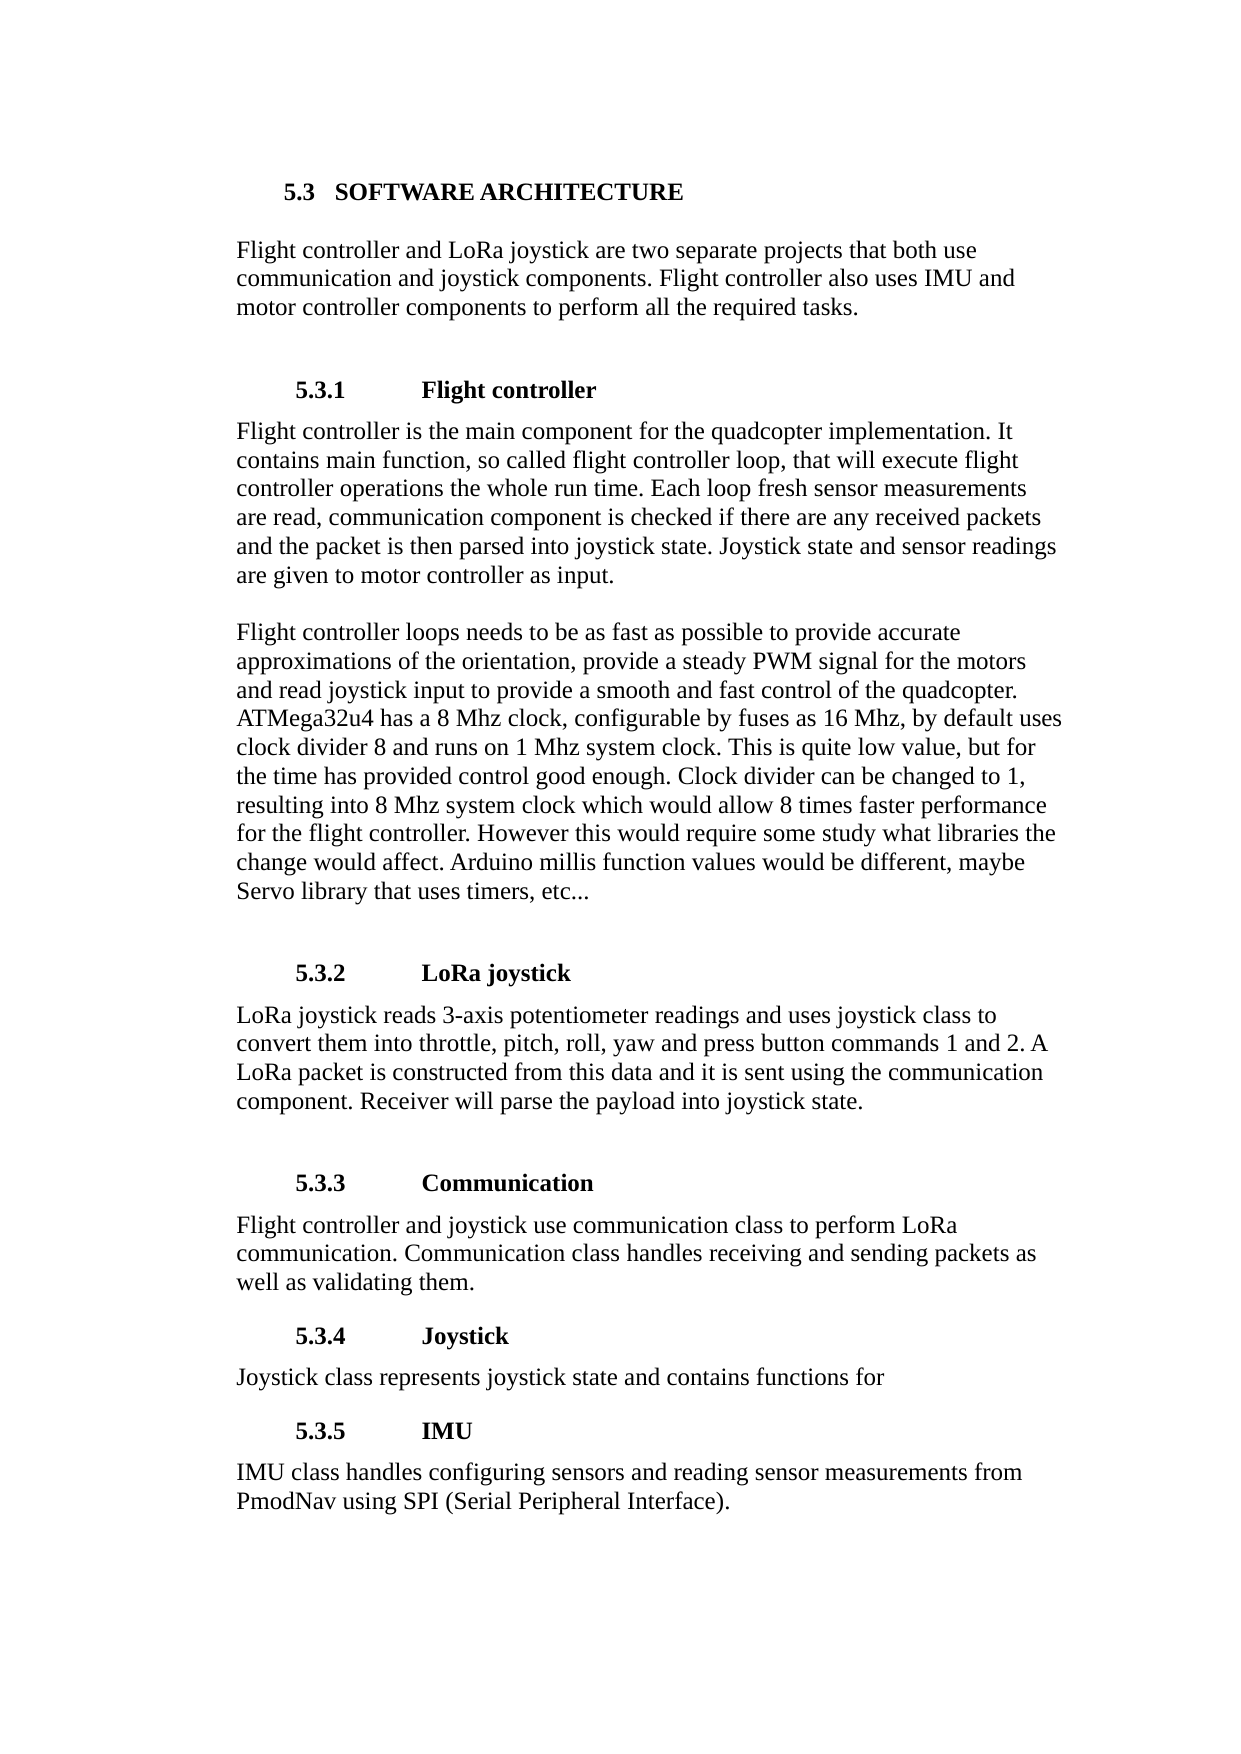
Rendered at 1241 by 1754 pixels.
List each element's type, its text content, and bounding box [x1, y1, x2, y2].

text ATMega32u4 has a 8 Mhz clock, configurable by fuses as 16 Mhz, by default uses clock divider 8 and runs on 1 Mhz system clock. This is quite low value, but for the time has provided control good enough. Clock divider can be changed to 1, resulting into 8 Mhz system clock which would allow 8 times faster performance for the flight controller. However this would require some study what libraries the change would affect. Arduino millis function values would be different, maybe Servo library that uses timers, etc... [236, 703, 1063, 905]
text Flight controller and LoRa joystick are two separate projects that both use communication and joystick components. Flight controller also uses IMU and motor controller components to perform all the required tasks. [236, 235, 1063, 321]
subtitle Software Architecture [283, 177, 1063, 206]
subtitle IMU [295, 1416, 1063, 1445]
subtitle LoRa joystick [295, 958, 1063, 987]
subtitle Joystick [295, 1321, 1063, 1350]
text Flight controller loops needs to be as fast as possible to provide accurate approximations of the orientation, provide a steady PWM signal for the motors and read joystick input to provide a smooth and fast control of the quadcopter. [236, 617, 1063, 703]
text Flight controller and joystick use communication class to perform LoRa communication. Communication class handles receiving and sending packets as well as validating them. [236, 1210, 1063, 1296]
text IMU class handles configuring sensors and reading sensor measurements from PmodNav using SPI (Serial Peripheral Interface). [236, 1457, 1063, 1515]
text Joystick class represents joystick state and contains functions for [236, 1362, 1063, 1391]
subtitle Flight controller [295, 375, 1063, 403]
text LoRa joystick reads 3-axis potentiometer readings and uses joystick class to convert them into throttle, pitch, roll, yaw and press button commands 1 and 2. A LoRa packet is constructed from this data and it is sent using the communication component. Receiver will parse the payload into joystick state. [236, 1000, 1063, 1115]
subtitle Communication [295, 1168, 1063, 1197]
text Flight controller is the main component for the quadcopter implementation. It contains main function, so called flight controller loop, that will execute flight controller operations the whole run time. Each loop fresh sensor measurements are read, communication component is checked if there are any received packets and the packet is then parsed into joystick state. Joystick state and sensor readings are given to motor controller as input. [236, 416, 1063, 588]
